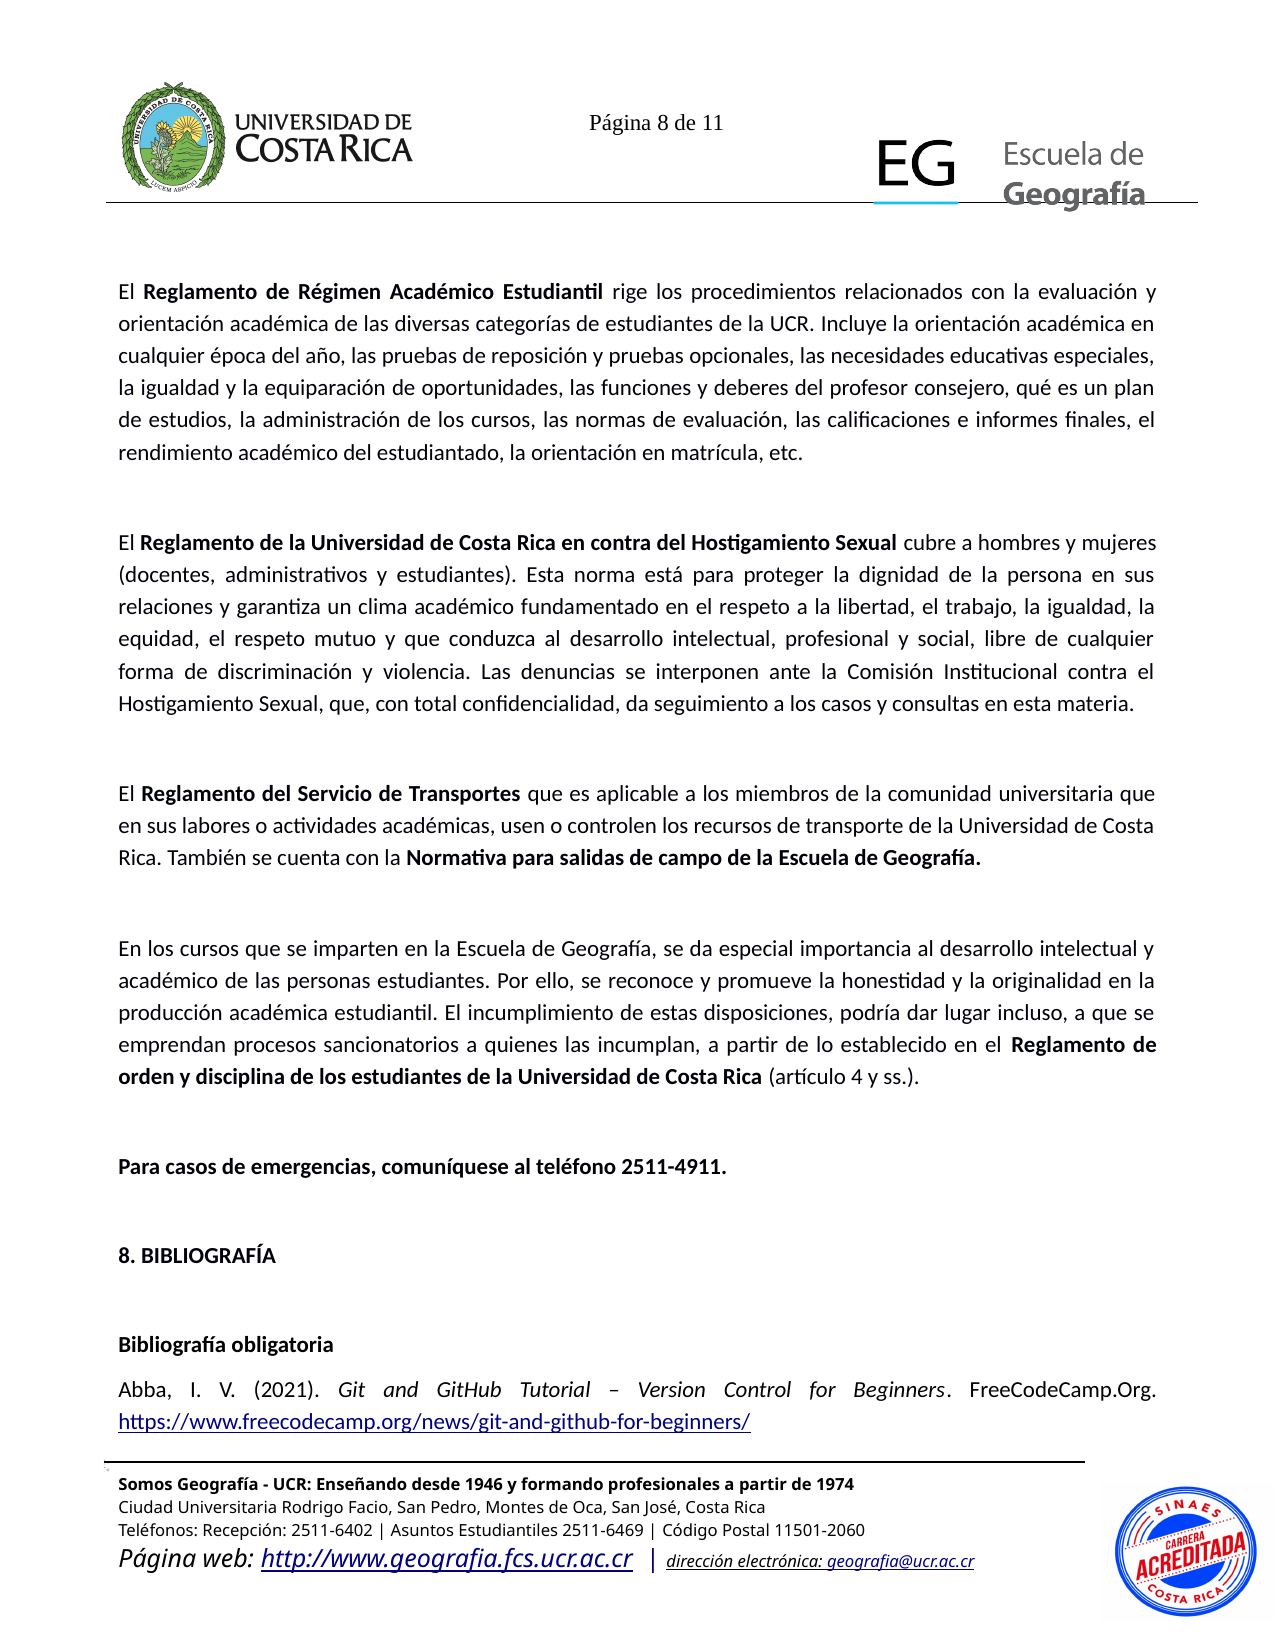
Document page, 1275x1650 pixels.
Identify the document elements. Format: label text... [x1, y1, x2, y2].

text Para casos de emergencias, comuníquese al teléfono 2511-4911. [118, 1152, 1157, 1180]
picture [849, 96, 1169, 247]
text Bibliografía obligatoria [118, 1331, 1157, 1359]
text En los cursos que se imparten en la Escuela de Geografía, se da especial importancia al desarrollo intelectual y académico de las personas estudiantes. Por ello, se reconoce y promueve la honestidad y la originalidad en la producción académica estudiantil. El incumplimiento de estas disposiciones, podría dar lugar incluso, a que se emprendan procesos sancionatorios a quienes las incumplan, a partir de lo establecido en el Reglamento de orden y disciplina de los estudiantes de la Universidad de Costa Rica (artículo 4 y ss.). [118, 934, 1157, 1091]
picture [118, 76, 417, 197]
text El Reglamento de Régimen Académico Estudiantil rige los procedimientos relacionados con la evaluación y orientación académica de las diversas categorías de estudiantes de la UCR. Incluye la orientación académica en cualquier época del año, las pruebas de reposición y pruebas opcionales, las necesidades educativas especiales, la igualdad y la equiparación de oportunidades, las funciones y deberes del profesor consejero, qué es un plan de estudios, la administración de los cursos, las normas de evaluación, las calificaciones e informes finales, el rendimiento académico del estudiantado, la orientación en matrícula, etc. [118, 277, 1157, 466]
text El Reglamento de la Universidad de Costa Rica en contra del Hostigamiento Sexual cubre a hombres y mujeres (docentes, administrativos y estudiantes). Esta norma está para proteger la dignidad de la persona en sus relaciones y garantiza un clima académico fundamentado en el respeto a la libertad, el trabajo, la igualdad, la equidad, el respeto mutuo y que conduzca al desarrollo intelectual, profesional y social, libre de cualquier forma de discriminación y violencia. Las denuncias se interponen ante la Comisión Institucional contra el Hostigamiento Sexual, que, con total confidencialidad, da seguimiento a los casos y consultas en esta materia. [118, 528, 1157, 717]
text El Reglamento del Servicio de Transportes que es aplicable a los miembros de la comunidad universitaria que en sus labores o actividades académicas, usen o controlen los recursos de transporte de la Universidad de Costa Rica. También se cuenta con la Normativa para salidas de campo de la Escuela de Geografía. [118, 779, 1157, 872]
picture [103, 1462, 110, 1479]
text 8. BIBLIOGRAFÍA [118, 1241, 1157, 1269]
picture [103, 1452, 110, 1461]
text Abba, I. V. (2021). Git and GitHub Tutorial – Version Control for Beginners. FreeCodeCamp.Org. https://www.freecodecamp.org/news/git-and-github-for-beginners/ [118, 1375, 1157, 1436]
picture [1101, 1482, 1274, 1622]
